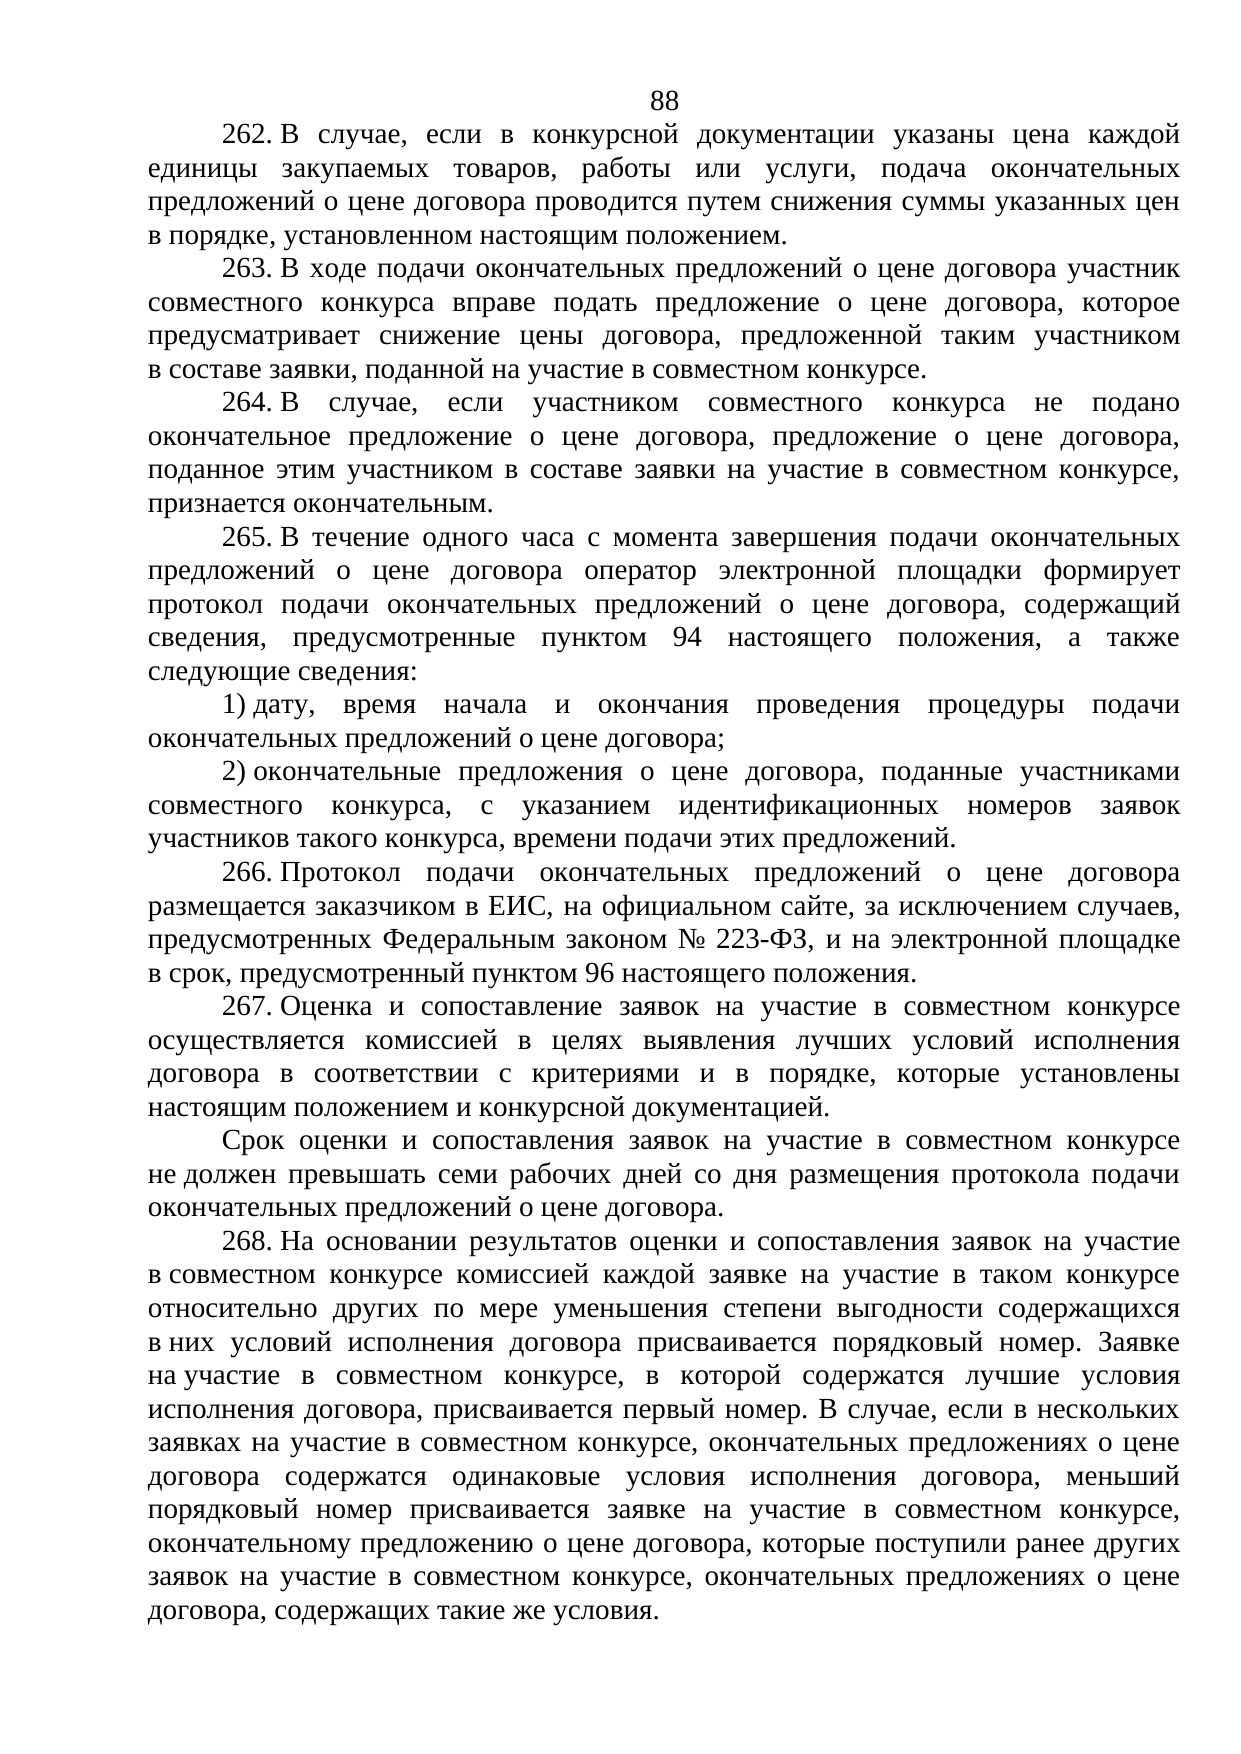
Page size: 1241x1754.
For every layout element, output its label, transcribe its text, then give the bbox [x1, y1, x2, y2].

text 267. Оценка и сопоставление заявок на участие в совместном конкурсе осуществляется комиссией в целях выявления лучших условий исполнения договора в соответствии с критериями и в порядке, которые установлены настоящим положением и конкурсной документацией. [148, 988, 1181, 1122]
text 2) окончательные предложения о цене договора, поданные участниками совместного конкурса, с указанием идентификационных номеров заявок участников такого конкурса, времени подачи этих предложений. [148, 753, 1181, 854]
text 266. Протокол подачи окончательных предложений о цене договора размещается заказчиком в ЕИС, на официальном сайте, за исключением случаев, предусмотренных Федеральным законом № 223-ФЗ, и на электронной площадке в срок, предусмотренный пунктом 96 настоящего положения. [148, 854, 1181, 988]
text 265. В течение одного часа с момента завершения подачи окончательных предложений о цене договора оператор электронной площадки формирует протокол подачи окончательных предложений о цене договора, содержащий сведения, предусмотренные пунктом 94 настоящего положения, а также следующие сведения: [148, 519, 1181, 686]
text 264. В случае, если участником совместного конкурса не подано окончательное предложение о цене договора, предложение о цене договора, поданное этим участником в составе заявки на участие в совместном конкурсе, признается окончательным. [148, 384, 1181, 519]
text 263. В ходе подачи окончательных предложений о цене договора участник совместного конкурса вправе подать предложение о цене договора, которое предусматривает снижение цены договора, предложенной таким участником в составе заявки, поданной на участие в совместном конкурсе. [148, 250, 1181, 384]
text 1) дату, время начала и окончания проведения процедуры подачи окончательных предложений о цене договора; [148, 686, 1181, 753]
text Срок оценки и сопоставления заявок на участие в совместном конкурсе не должен превышать семи рабочих дней со дня размещения протокола подачи окончательных предложений о цене договора. [148, 1122, 1181, 1223]
text 262. В случае, если в конкурсной документации указаны цена каждой единицы закупаемых товаров, работы или услуги, подача окончательных предложений о цене договора проводится путем снижения суммы указанных цен в порядке, установленном настоящим положением. [148, 116, 1181, 250]
text 268. На основании результатов оценки и сопоставления заявок на участие в совместном конкурсе комиссией каждой заявке на участие в таком конкурсе относительно других по мере уменьшения степени выгодности содержащихся в них условий исполнения договора присваивается порядковый номер. Заявке на участие в совместном конкурсе, в которой содержатся лучшие условия исполнения договора, присваивается первый номер. В случае, если в нескольких заявках на участие в совместном конкурсе, окончательных предложениях о цене договора содержатся одинаковые условия исполнения договора, меньший порядковый номер присваивается заявке на участие в совместном конкурсе, окончательному предложению о цене договора, которые поступили ранее других заявок на участие в совместном конкурсе, окончательных предложениях о цене договора, содержащих такие же условия. [148, 1223, 1181, 1626]
